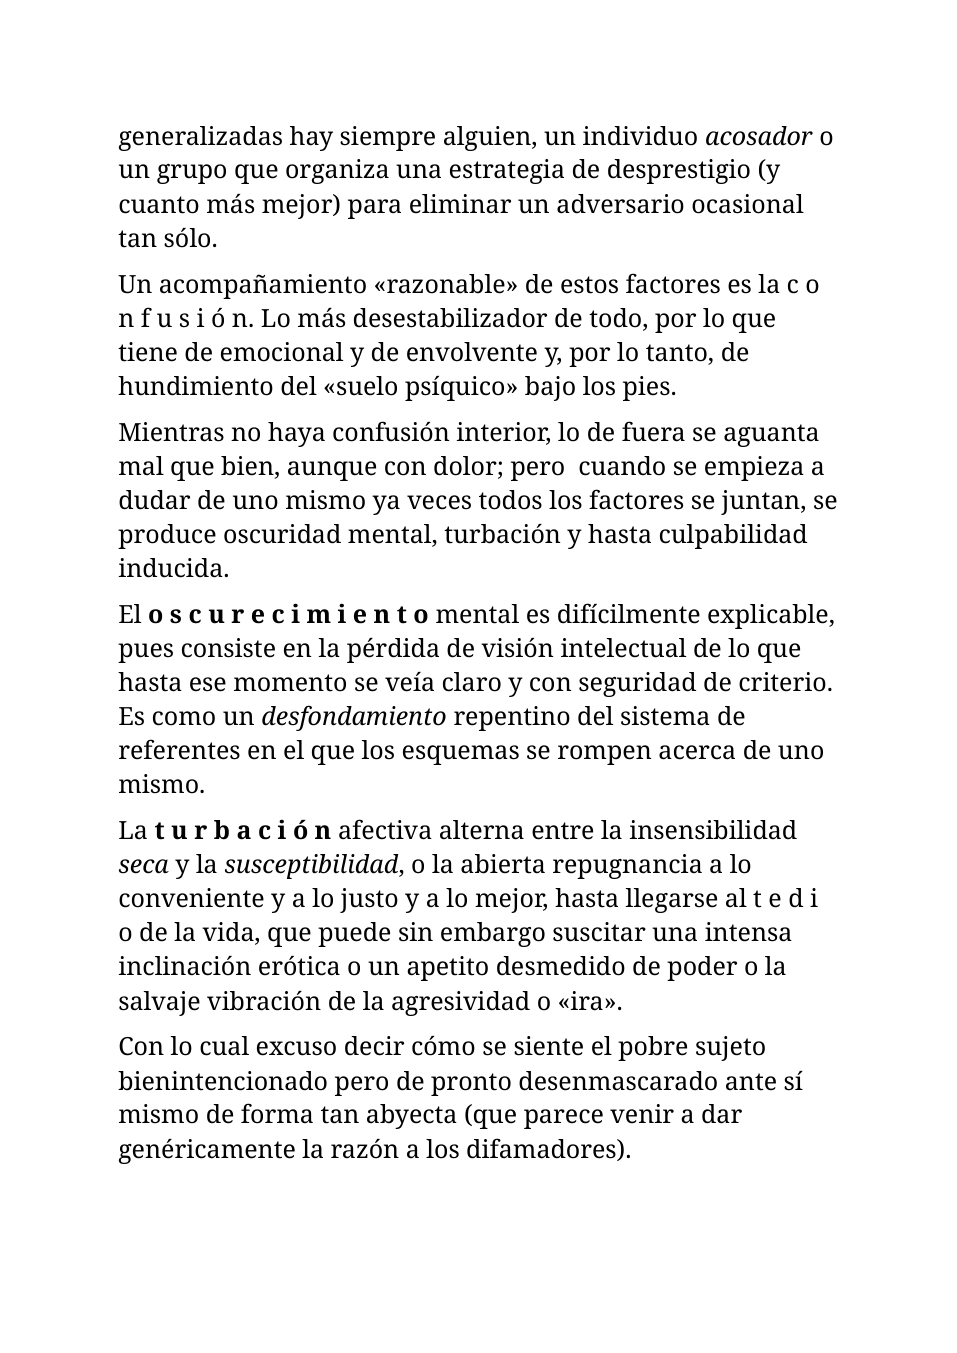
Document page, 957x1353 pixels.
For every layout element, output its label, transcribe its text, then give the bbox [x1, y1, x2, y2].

text Un acompañamiento «razonable» de estos factores es la c o n f u s i ó n. Lo más desestabilizador de todo, por lo que tiene de emocional y de envolvente y, por lo tanto, de hundimiento del «suelo psíquico» bajo los pies. [118, 266, 838, 402]
text generalizadas hay siempre alguien, un individuo acosador o un grupo que organiza una estrategia de desprestigio (y cuanto más mejor) para eliminar un adversario ocasional tan sólo. [118, 118, 838, 254]
text El o s c u r e c i m i e n t o mental es difícilmente explicable, pues consiste en la pérdida de visión intelectual de lo que hasta ese momento se veía claro y con seguridad de criterio. Es como un desfondamiento repentino del sistema de referentes en el que los esquemas se rompen acerca de uno mismo. [118, 597, 838, 801]
text Mientras no haya confusión interior, lo de fuera se aguanta mal que bien, aunque con dolor; pero cuando se empieza a dudar de uno mismo ya veces todos los factores se juntan, se produce oscuridad mental, turbación y hasta culpabilidad inducida. [118, 414, 838, 585]
text La t u r b a c i ó n afectiva alterna entre la insensibilidad seca y la susceptibilidad, o la abierta repugnancia a lo conveniente y a lo justo y a lo mejor, hasta llegarse al t e d i o de la vida, que puede sin embargo suscitar una intensa inclinación erótica o un apetito desmedido de poder o la salvaje vibración de la agresividad o «ira». [118, 813, 838, 1017]
text Con lo cual excuso decir cómo se siente el pobre sujeto bienintencionado pero de pronto desenmascarado ante sí mismo de forma tan abyecta (que parece venir a dar genéricamente la razón a los difamadores). [118, 1029, 838, 1165]
